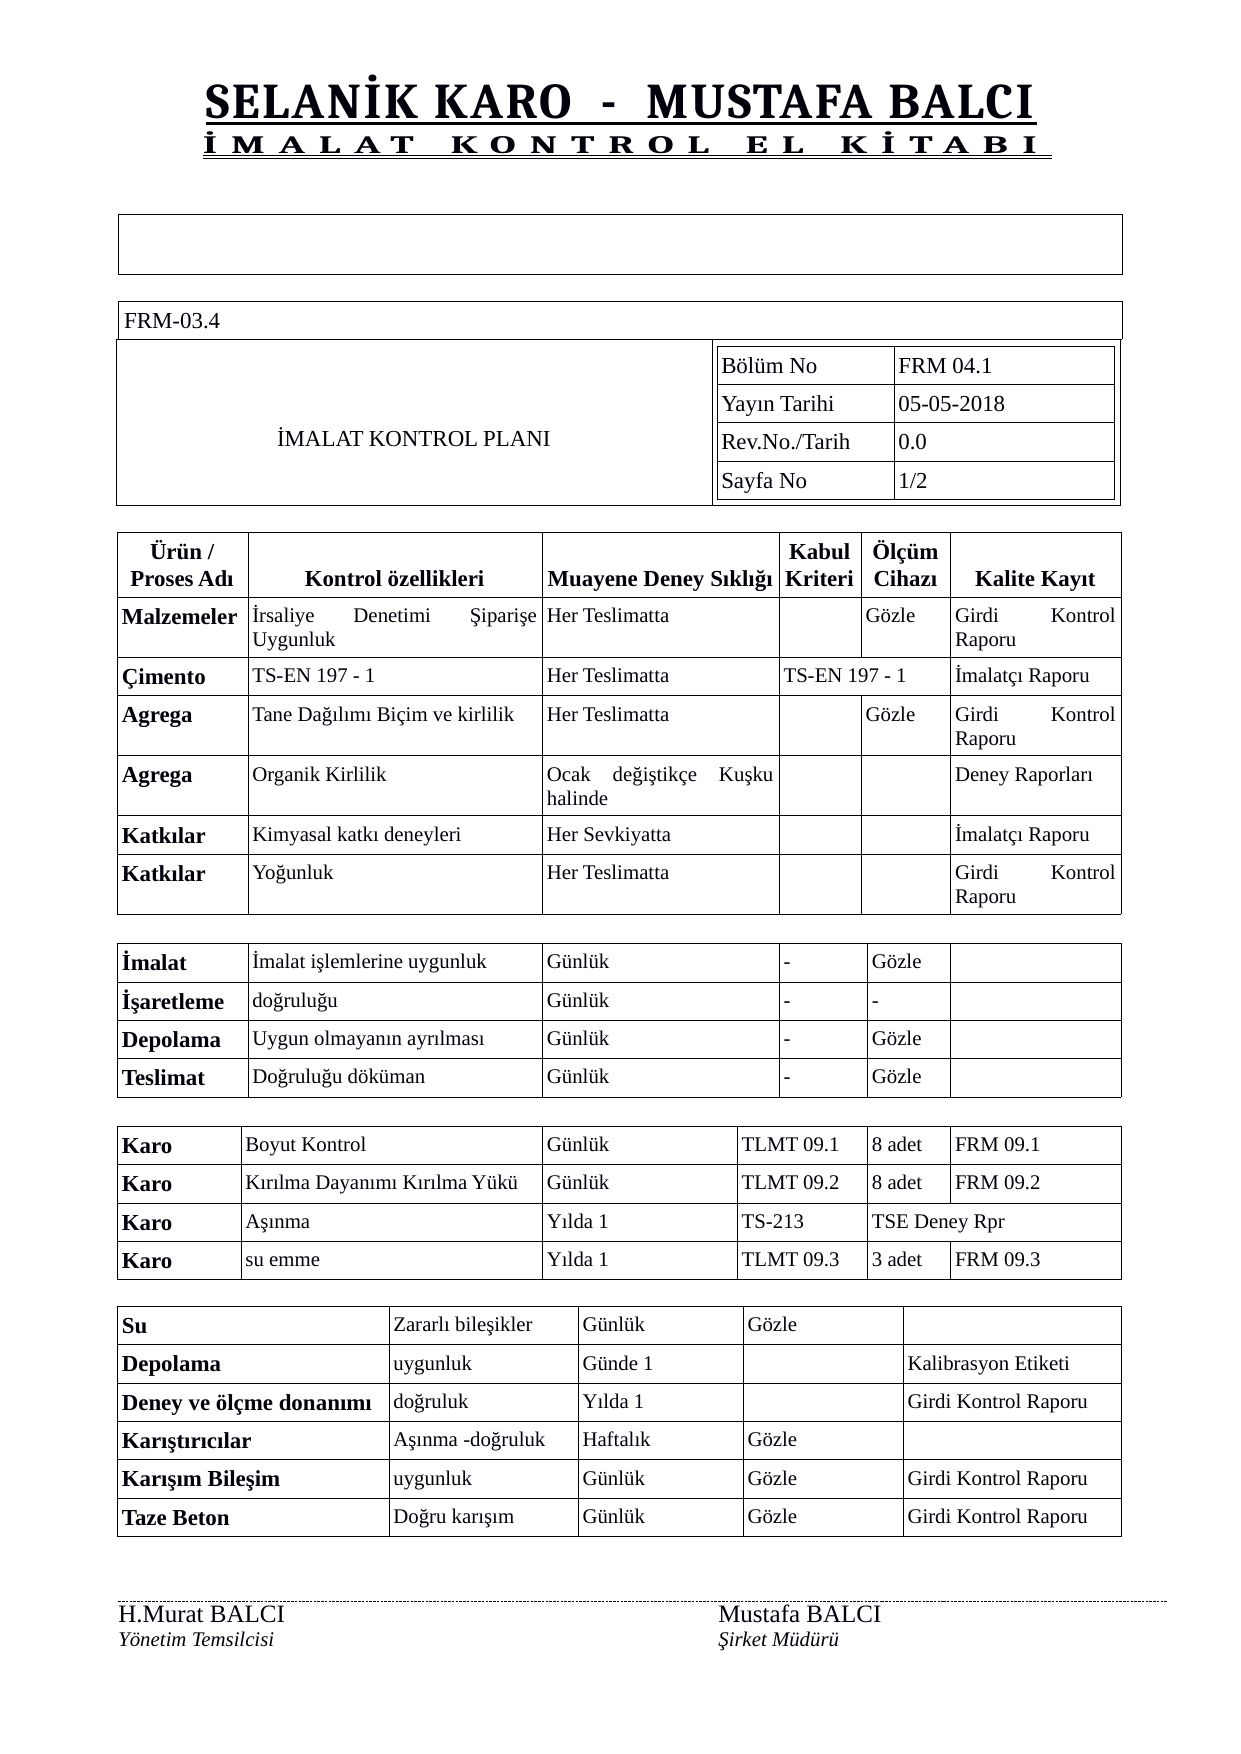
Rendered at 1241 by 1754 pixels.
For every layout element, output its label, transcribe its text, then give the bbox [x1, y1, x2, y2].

table_header [713, 340, 1120, 505]
table_cell Katkılar [118, 855, 248, 914]
table_header Kontrol özellikleri [249, 533, 542, 597]
table_cell Gözle [868, 1059, 950, 1096]
table_header Gözle [868, 944, 950, 981]
table_header Günlük [543, 1127, 737, 1164]
table_cell 1/2 [895, 462, 1114, 499]
table_cell Yılda 1 [543, 1242, 737, 1279]
table_cell Ocak değiştikçe Kuşku halinde [543, 756, 779, 815]
table_cell Günlük [543, 1165, 737, 1202]
table_cell Depolama [118, 1345, 389, 1383]
table_header İMALAT KONTROL PLANI [117, 340, 712, 505]
table_header Günlük [543, 944, 779, 981]
table_cell Taze Beton [118, 1499, 389, 1536]
table_cell Girdi Kontrol Raporu [904, 1460, 1121, 1498]
table_cell - [868, 983, 950, 1020]
table_cell Her Teslimatta [543, 658, 779, 695]
table_cell Günlük [579, 1499, 743, 1536]
table_cell [951, 1021, 1121, 1058]
table_cell [780, 696, 861, 755]
table_cell Aşınma [242, 1204, 542, 1241]
table_cell uygunluk [390, 1345, 578, 1383]
table_header FRM-03.4 [119, 302, 1122, 339]
table_cell İmalatçı Raporu [951, 658, 1121, 695]
table_cell Günlük [579, 1460, 743, 1498]
table_header [951, 944, 1121, 981]
table_cell Her Sevkiyatta [543, 816, 779, 854]
table_cell TS-EN 197 - 1 [249, 658, 542, 695]
table_cell Günlük [543, 1021, 779, 1058]
table_cell TS-EN 197 - 1 [780, 658, 950, 695]
table_cell - [780, 1059, 867, 1096]
table_header Ürün / Proses Adı [118, 533, 248, 597]
table_header TLMT 09.1 [738, 1127, 867, 1164]
table_cell TLMT 09.3 [738, 1242, 867, 1279]
table_cell [744, 1345, 903, 1383]
table_cell Girdi Kontrol Raporu [904, 1384, 1121, 1421]
table_header Ölçüm Cihazı [862, 533, 950, 597]
table_cell doğruluğu [249, 983, 542, 1020]
table_cell 8 adet [868, 1165, 950, 1202]
table_cell Karışım Bileşim [118, 1460, 389, 1498]
table_cell Agrega [118, 756, 248, 815]
table_cell Her Teslimatta [543, 855, 779, 914]
table_cell Girdi Kontrol Raporu [951, 696, 1121, 755]
table_cell [744, 1384, 903, 1421]
table_cell [862, 816, 950, 854]
table_cell uygunluk [390, 1460, 578, 1498]
table_cell Karo [118, 1204, 241, 1241]
table_cell Kalibrasyon Etiketi [904, 1345, 1121, 1383]
table_cell Gözle [868, 1021, 950, 1058]
table_header Günlük [579, 1307, 743, 1344]
table_header FRM 09.1 [951, 1127, 1121, 1164]
table_cell Rev.No./Tarih [718, 423, 894, 461]
table_cell [862, 855, 950, 914]
table_cell Tane Dağılımı Biçim ve kirlilik [249, 696, 542, 755]
table_cell [904, 1422, 1121, 1459]
table_cell İrsaliye Denetimi Şiparişe Uygunluk [249, 598, 542, 657]
table_cell İşaretleme [118, 983, 248, 1020]
table_header Gözle [744, 1307, 903, 1344]
table_cell 05-05-2018 [895, 385, 1114, 422]
table_header FRM 04.1 [895, 347, 1114, 384]
table_cell Haftalık [579, 1422, 743, 1459]
table_cell Günde 1 [579, 1345, 743, 1383]
table_cell [862, 756, 950, 815]
table_cell Uygun olmayanın ayrılması [249, 1021, 542, 1058]
table_cell Depolama [118, 1021, 248, 1058]
table_cell Deney Raporları [951, 756, 1121, 815]
table_cell Girdi Kontrol Raporu [951, 855, 1121, 914]
table_cell Her Teslimatta [543, 598, 779, 657]
table_cell Doğruluğu döküman [249, 1059, 542, 1096]
table_cell Gözle [744, 1422, 903, 1459]
table_cell [951, 983, 1121, 1020]
table_cell Kimyasal katkı deneyleri [249, 816, 542, 854]
table_cell Yayın Tarihi [718, 385, 894, 422]
table_cell Agrega [118, 696, 248, 755]
table_cell FRM 09.2 [951, 1165, 1121, 1202]
table_header Karo [118, 1127, 241, 1164]
table_header Zararlı bileşikler [390, 1307, 578, 1344]
table_cell Teslimat [118, 1059, 248, 1096]
table_cell Girdi Kontrol Raporu [904, 1499, 1121, 1536]
table_cell Girdi Kontrol Raporu [951, 598, 1121, 657]
table_cell Karıştırıcılar [118, 1422, 389, 1459]
table_cell TLMT 09.2 [738, 1165, 867, 1202]
table_cell su emme [242, 1242, 542, 1279]
table_cell TSE Deney Rpr [868, 1204, 1121, 1241]
table_cell FRM 09.3 [951, 1242, 1121, 1279]
table_cell Karo [118, 1242, 241, 1279]
table_cell Sayfa No [718, 462, 894, 499]
table_cell [780, 598, 861, 657]
table_header Muayene Deney Sıklığı [543, 533, 779, 597]
table_cell [780, 855, 861, 914]
table_header Kalite Kayıt [951, 533, 1121, 597]
table_cell Yoğunluk [249, 855, 542, 914]
table_header - [780, 944, 867, 981]
table_cell Gözle [862, 696, 950, 755]
table_cell Günlük [543, 983, 779, 1020]
table_cell Gözle [862, 598, 950, 657]
table_header Su [118, 1307, 389, 1344]
table_cell [951, 1059, 1121, 1096]
table_header Kabul Kriteri [780, 533, 861, 597]
table_cell Yılda 1 [579, 1384, 743, 1421]
table_cell Gözle [744, 1460, 903, 1498]
table_header [904, 1307, 1121, 1344]
table_cell Aşınma -doğruluk [390, 1422, 578, 1459]
table_header Boyut Kontrol [242, 1127, 542, 1164]
table_cell Deney ve ölçme donanımı [118, 1384, 389, 1421]
table_cell - [780, 983, 867, 1020]
table_cell Malzemeler [118, 598, 248, 657]
table_cell Günlük [543, 1059, 779, 1096]
table_cell Karo [118, 1165, 241, 1202]
table_cell [780, 816, 861, 854]
table_header 8 adet [868, 1127, 950, 1164]
table_cell Gözle [744, 1499, 903, 1536]
table_cell 3 adet [868, 1242, 950, 1279]
table_cell 0.0 [895, 423, 1114, 461]
table_cell Kırılma Dayanımı Kırılma Yükü [242, 1165, 542, 1202]
table_cell [780, 756, 861, 815]
table_cell Her Teslimatta [543, 696, 779, 755]
table_cell Katkılar [118, 816, 248, 854]
table_cell İmalatçı Raporu [951, 816, 1121, 854]
table_cell Yılda 1 [543, 1204, 737, 1241]
table_cell [119, 215, 1122, 274]
table_cell doğruluk [390, 1384, 578, 1421]
table_header Bölüm No [718, 347, 894, 384]
table_cell Organik Kirlilik [249, 756, 542, 815]
table_header İmalat [118, 944, 248, 981]
table_cell Çimento [118, 658, 248, 695]
table_cell - [780, 1021, 867, 1058]
table_cell Doğru karışım [390, 1499, 578, 1536]
table_header İmalat işlemlerine uygunluk [249, 944, 542, 981]
table_cell TS-213 [738, 1204, 867, 1241]
